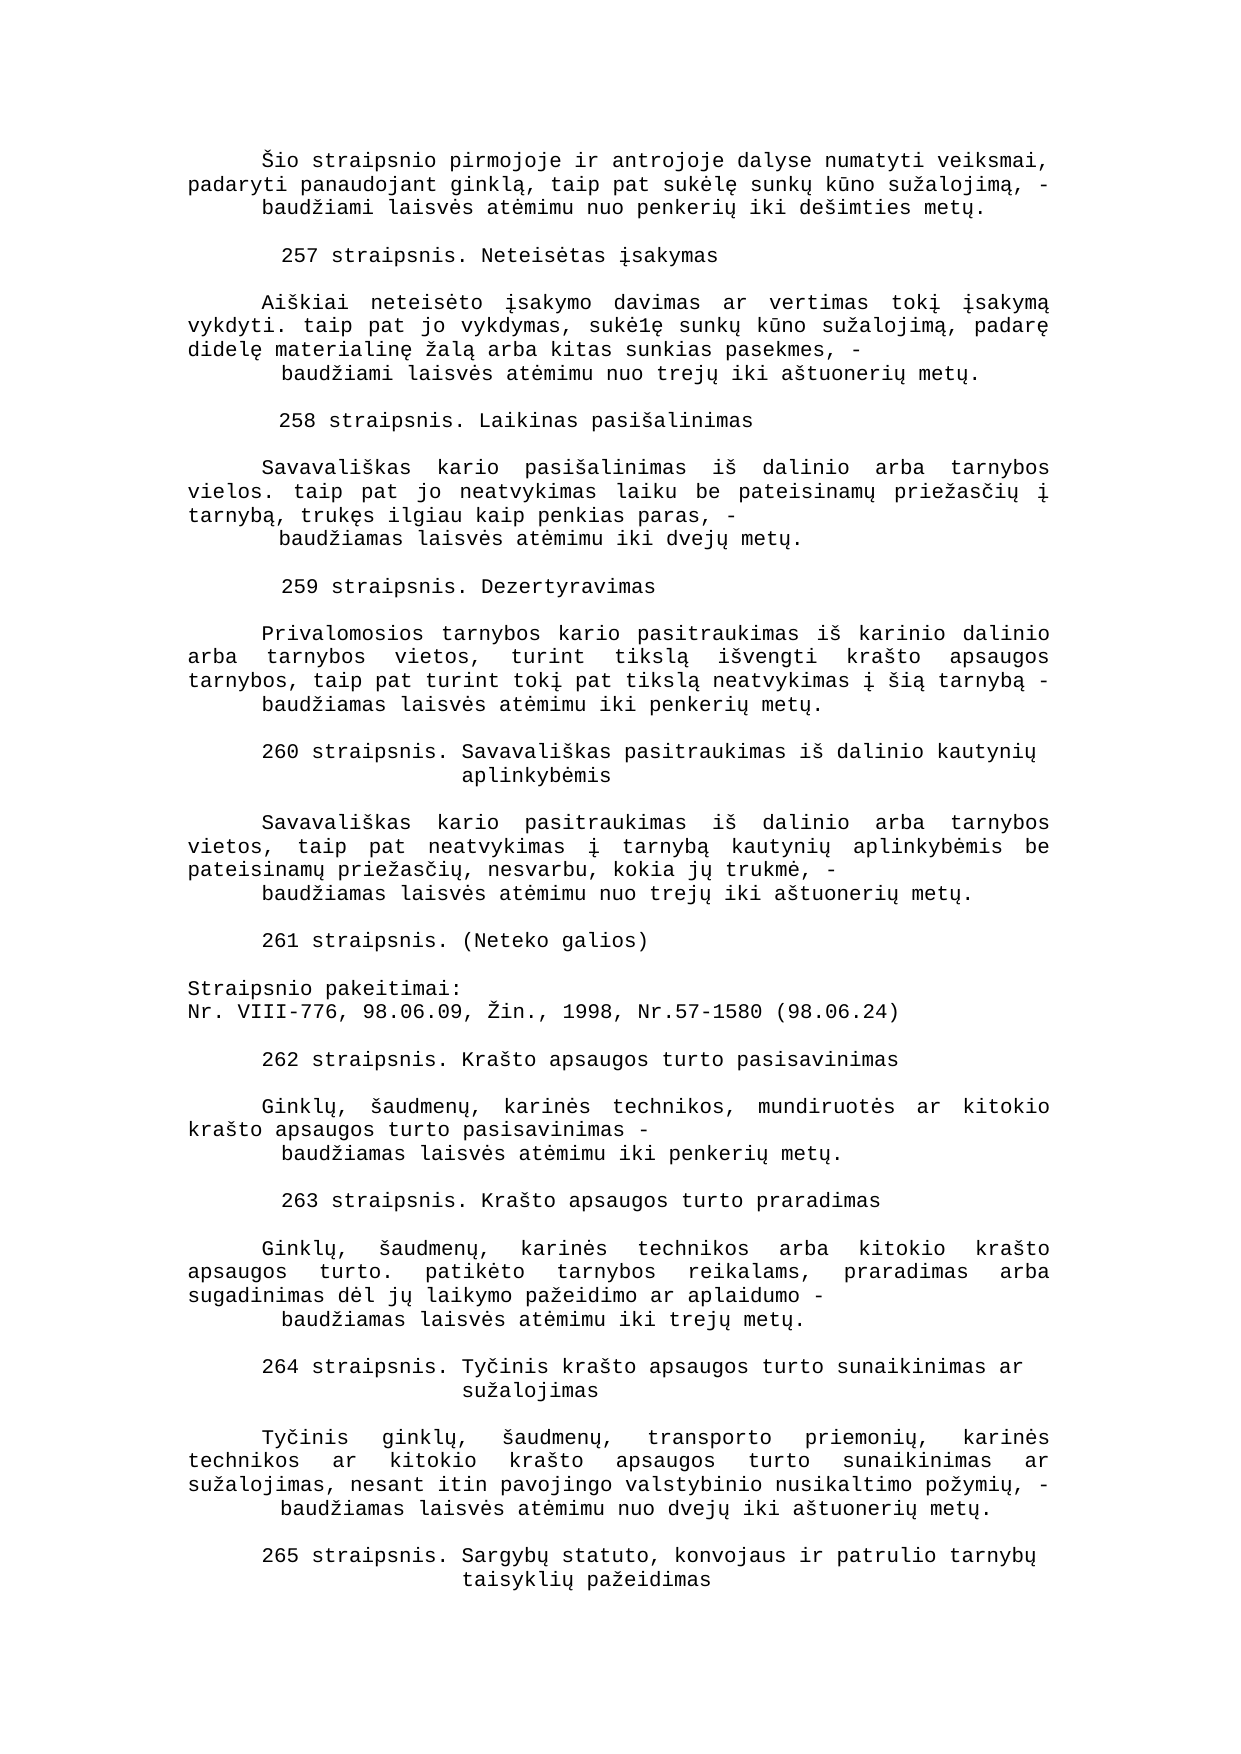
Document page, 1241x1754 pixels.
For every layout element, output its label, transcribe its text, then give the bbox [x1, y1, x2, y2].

text aplinkybėmis [207, 765, 1050, 788]
text Straipsnio pakeitimai: [187, 978, 1050, 1001]
text baudžiamas laisvės atėmimu nuo dvejų iki aštuonerių metų. [206, 1498, 1050, 1521]
text baudžiamas laisvės atėmimu iki penkerių metų. [204, 694, 1050, 717]
text sužalojimas [261, 1379, 1050, 1403]
text Ginklų, šaudmenų, karinės technikos arba kitokio krašto apsaugos turto. patikėto tarnybos reikalams, praradimas arba sugadinimas dėl jų laikymo pažeidimo ar aplaidumo - [187, 1238, 1050, 1309]
text 262 straipsnis. Krašto apsaugos turto pasisavinimas [207, 1048, 1050, 1072]
text Tyčinis ginklų, šaudmenų, transporto priemonių, karinės technikos ar kitokio krašto apsaugos turto sunaikinimas ar sužalojimas, nesant itin pavojingo valstybinio nusikaltimo požymių, - [187, 1427, 1050, 1498]
text 259 straipsnis. Dezertyravimas [207, 576, 1050, 599]
text Nr. VIII-776, 98.06.09, Žin., 1998, Nr.57-1580 (98.06.24) [187, 1001, 1050, 1025]
text 261 straipsnis. (Neteko galios) [207, 930, 1050, 954]
text Ginklų, šaudmenų, karinės technikos, mundiruotės ar kitokio krašto apsaugos turto pasisavinimas - [187, 1096, 1050, 1143]
text 264 straipsnis. Tyčinis krašto apsaugos turto sunaikinimas ar [261, 1356, 1050, 1379]
text 258 straipsnis. Laikinas pasišalinimas [204, 410, 1050, 434]
text baudžiami laisvės atėmimu nuo trejų iki aštuonerių metų. [207, 363, 1050, 386]
text baudžiamas laisvės atėmimu iki penkerių metų. [207, 1143, 1050, 1167]
text baudžiamas laisvės atėmimu iki dvejų metų. [204, 528, 1050, 552]
text 260 straipsnis. Savavališkas pasitraukimas iš dalinio kautynių [207, 741, 1050, 765]
text Savavališkas kario pasišalinimas iš dalinio arba tarnybos vielos. taip pat jo neatvykimas laiku be pateisinamų priežasčių į tarnybą, trukęs ilgiau kaip penkias paras, - [187, 457, 1050, 528]
text Savavališkas kario pasitraukimas iš dalinio arba tarnybos vietos, taip pat neatvykimas į tarnybą kautynių aplinkybėmis be pateisinamų priežasčių, nesvarbu, kokia jų trukmė, - [187, 812, 1050, 883]
text 263 straipsnis. Krašto apsaugos turto praradimas [207, 1190, 1050, 1214]
text baudžiamas laisvės atėmimu iki trejų metų. [207, 1309, 1050, 1332]
text Privalomosios tarnybos kario pasitraukimas iš karinio dalinio arba tarnybos vietos, turint tikslą išvengti krašto apsaugos tarnybos, taip pat turint tokį pat tikslą neatvykimas į šią tarnybą - [187, 623, 1050, 694]
text taisyklių pažeidimas [261, 1569, 1050, 1592]
text baudžiamas laisvės atėmimu nuo trejų iki aštuonerių metų. [206, 883, 1050, 907]
text Aiškiai neteisėto įsakymo davimas ar vertimas tokį įsakymą vykdyti. taip pat jo vykdymas, sukė1ę sunkų kūno sužalojimą, padarę didelę materialinę žalą arba kitas sunkias pasekmes, - [187, 292, 1050, 363]
text 257 straipsnis. Neteisėtas įsakymas [207, 244, 1050, 268]
text 265 straipsnis. Sargybų statuto, konvojaus ir patrulio tarnybų [261, 1545, 1050, 1569]
text baudžiami laisvės atėmimu nuo penkerių iki dešimties metų. [207, 197, 1050, 221]
text Šio straipsnio pirmojoje ir antrojoje dalyse numatyti veiksmai, padaryti panaudojant ginklą, taip pat sukėlę sunkų kūno sužalojimą, - [187, 150, 1050, 197]
